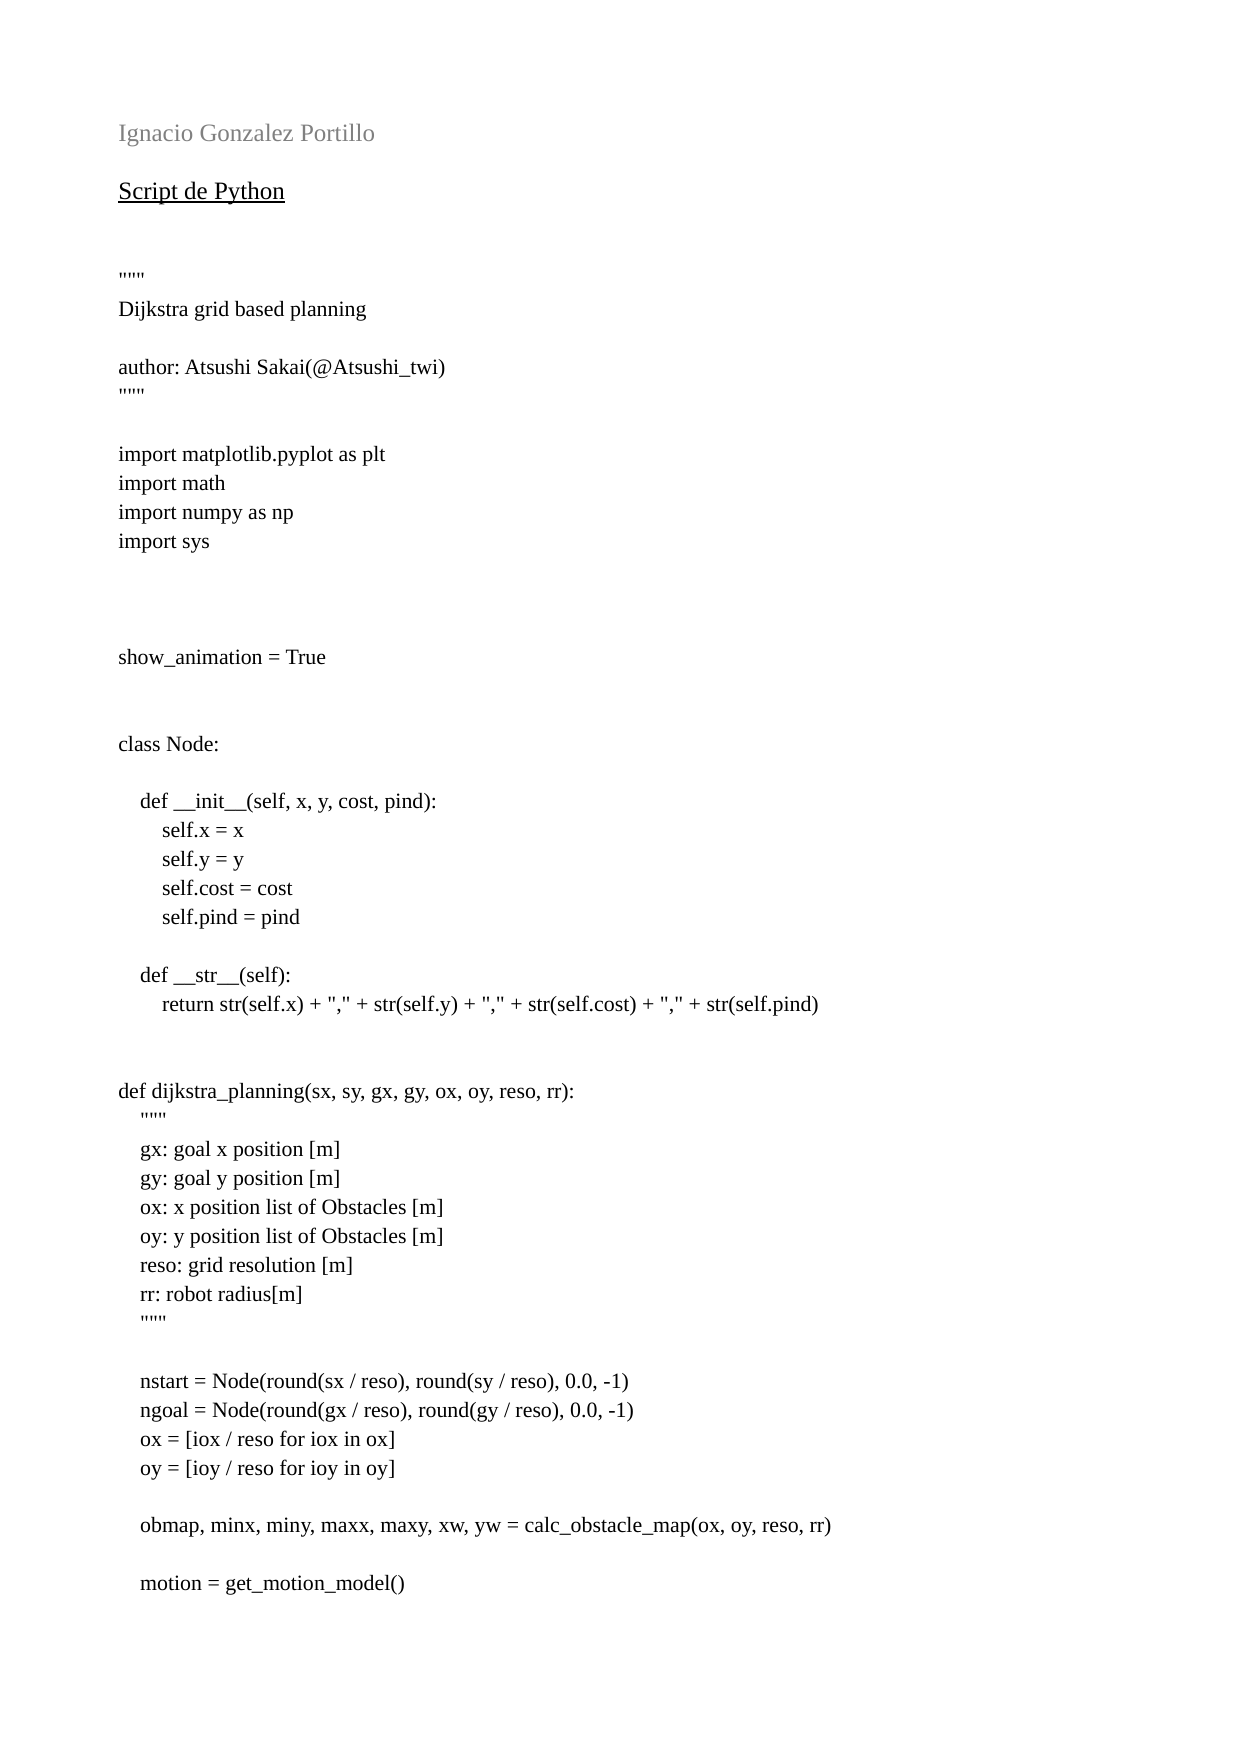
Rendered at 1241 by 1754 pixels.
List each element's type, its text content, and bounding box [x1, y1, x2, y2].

text import numpy as np [118, 499, 1122, 524]
text author: Atsushi Sakai(@Atsushi_twi) [118, 354, 1122, 379]
text ox: x position list of Obstacles [m] [118, 1194, 1122, 1219]
text gx: goal x position [m] [118, 1136, 1122, 1161]
text rr: robot radius[m] [118, 1281, 1122, 1306]
text """ [118, 1310, 1122, 1335]
text gy: goal y position [m] [118, 1165, 1122, 1190]
text def dijkstra_planning(sx, sy, gx, gy, ox, oy, reso, rr): [118, 1078, 1122, 1103]
text ngoal = Node(round(gx / reso), round(gy / reso), 0.0, -1) [118, 1397, 1122, 1422]
text return str(self.x) + "," + str(self.y) + "," + str(self.cost) + "," + str(self.pind) [118, 991, 1122, 1016]
text self.y = y [118, 846, 1122, 872]
text oy = [ioy / reso for ioy in oy] [118, 1454, 1122, 1480]
text Script de Python [118, 176, 1122, 205]
text show_animation = True [118, 644, 1122, 669]
text """ [118, 267, 1122, 292]
text self.x = x [118, 817, 1122, 843]
text nstart = Node(round(sx / reso), round(sy / reso), 0.0, -1) [118, 1368, 1122, 1393]
text class Node: [118, 731, 1122, 756]
text self.cost = cost [118, 875, 1122, 901]
text import sys [118, 528, 1122, 553]
text reso: grid resolution [m] [118, 1252, 1122, 1277]
text """ [118, 1107, 1122, 1132]
text """ [118, 383, 1122, 408]
text oy: y position list of Obstacles [m] [118, 1223, 1122, 1248]
text def __init__(self, x, y, cost, pind): [118, 788, 1122, 814]
text self.pind = pind [118, 904, 1122, 929]
text Dijkstra grid based planning [118, 296, 1122, 321]
text ox = [iox / reso for iox in ox] [118, 1426, 1122, 1451]
text motion = get_motion_model() [118, 1570, 1122, 1596]
text obmap, minx, miny, maxx, maxy, xw, yw = calc_obstacle_map(ox, oy, reso, rr) [118, 1512, 1122, 1538]
text import math [118, 470, 1122, 495]
text def __str__(self): [118, 962, 1122, 987]
text import matplotlib.pyplot as plt [118, 441, 1122, 466]
